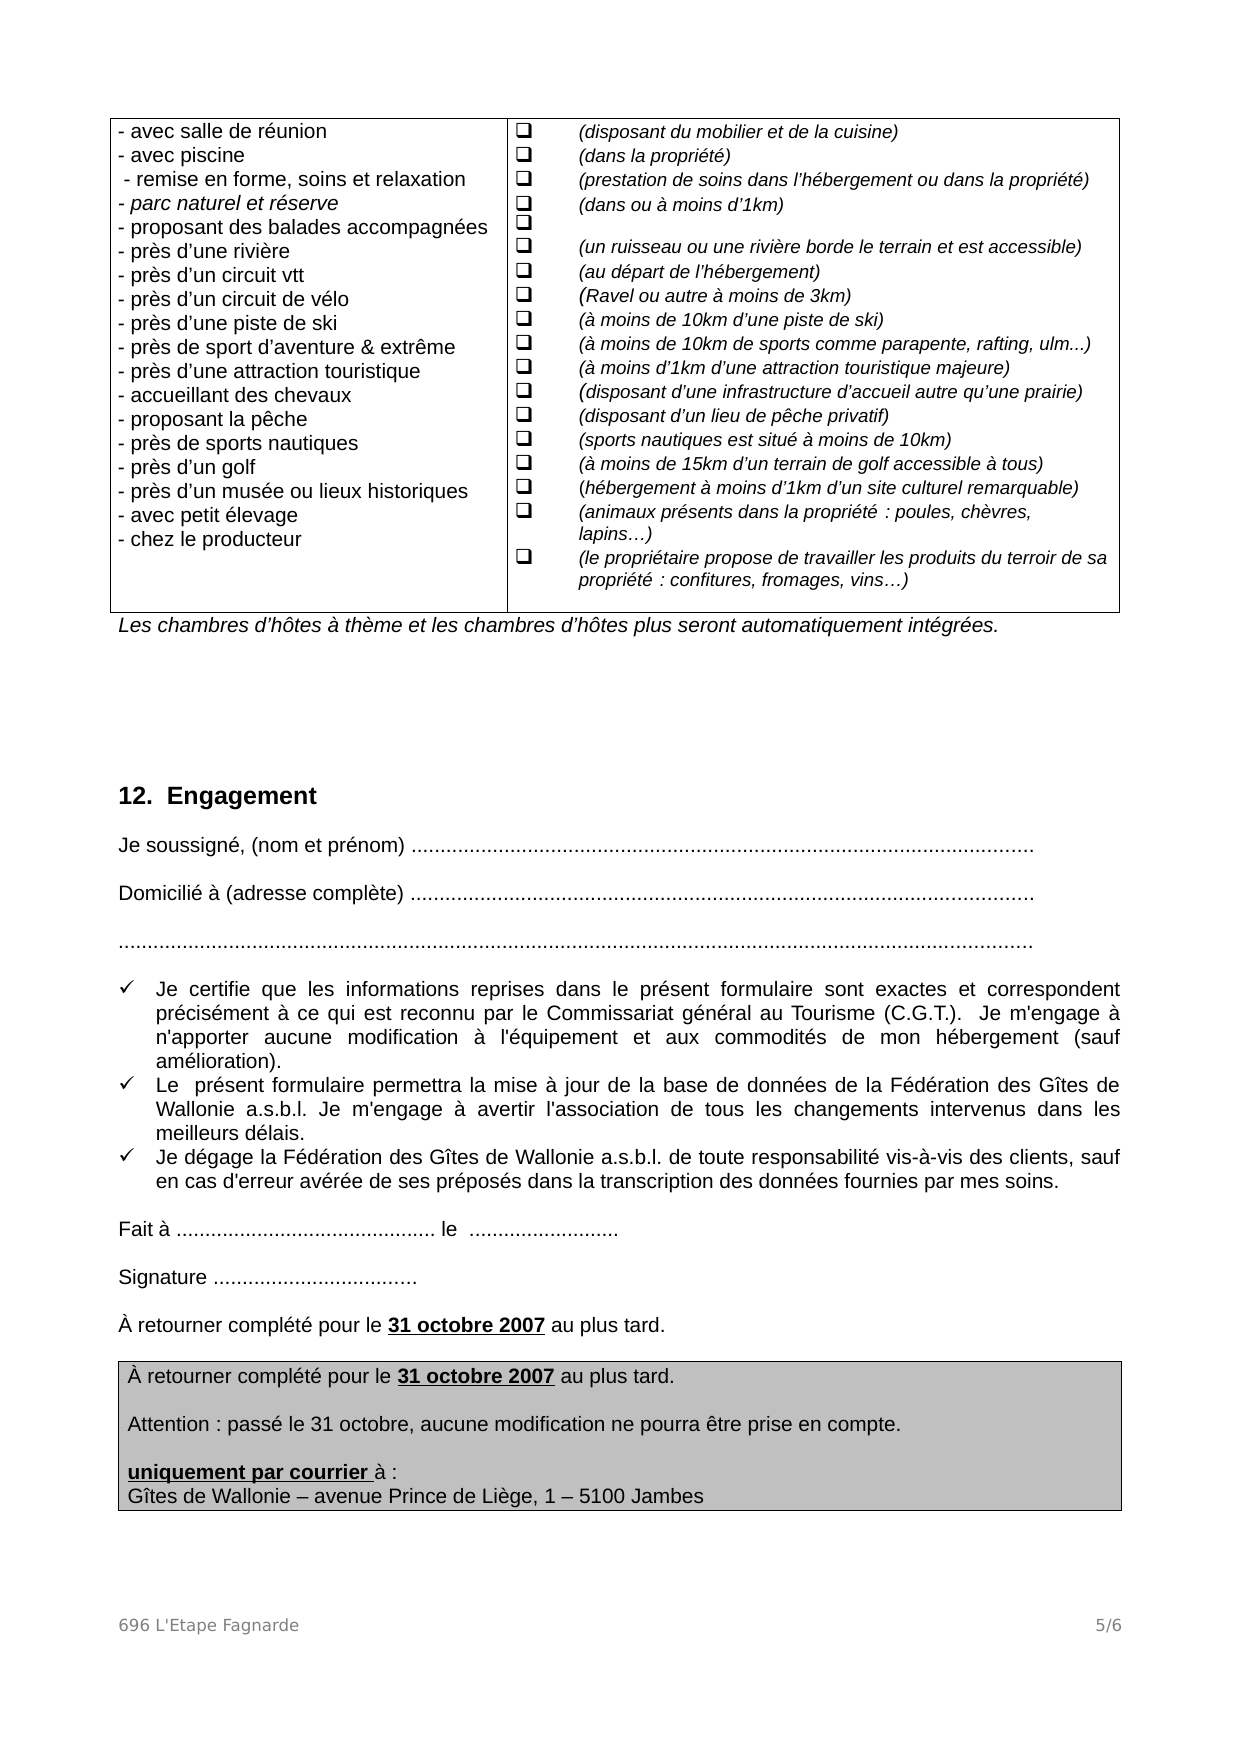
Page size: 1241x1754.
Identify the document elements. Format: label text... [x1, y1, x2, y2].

text À retourner complété pour le 31 octobre 2007 au plus tard. [118, 1313, 1122, 1337]
text Gîtes de Wallonie – avenue Prince de Liège, 1 – 5100 Jambes [119, 1481, 1121, 1510]
text  Le présent formulaire permettra la mise à jour de la base de données de la Fédération des Gîtes de Wallonie a.s.b.l. Je m'engage à avertir l'association de tous les changements intervenus dans les meilleurs délais. [118, 1073, 1122, 1145]
text Attention : passé le 31 octobre, aucune modification ne pourra être prise en compte. [119, 1409, 1121, 1433]
text Fait à ............................................. le .......................... [118, 1217, 1122, 1241]
table_header - avec salle de réunion - avec piscine - remise en forme, soins et relaxation - parc naturel et réserve - proposant des balades accompagnées - près d’une rivière - près d’un circuit vtt - près d’un circuit de vélo - près d’une piste de ski - près de sport d’aventure & extrême - près d’une attraction touristique - accueillant des chevaux - proposant la pêche - près de sports nautiques - près d’un golf - près d’un musée ou lieux historiques - avec petit élevage - chez le producteur [111, 119, 507, 612]
text  Je certifie que les informations reprises dans le présent formulaire sont exactes et correspondent précisément à ce qui est reconnu par le Commissariat général au Tourisme (C.G.T.). Je m'engage à n'apporter aucune modification à l'équipement et aux commodités de mon hébergement (sauf amélioration). [118, 977, 1122, 1073]
text Signature [118, 1265, 1122, 1289]
text Domicilié à (adresse complète) [118, 881, 1122, 905]
table_header  (disposant du mobilier et de la cuisine)  (dans la propriété)  (prestation de soins dans l’hébergement ou dans la propriété)  (dans ou à moins d’1km)   (un ruisseau ou une rivière borde le terrain et est accessible)  (au départ de l’hébergement)  (Ravel ou autre à moins de 3km)  (à moins de 10km d’une piste de ski)  (à moins de 10km de sports comme parapente, rafting, ulm...)  (à moins d’1km d’une attraction touristique majeure)  (disposant d’une infrastructure d’accueil autre qu’une prairie)  (disposant d’un lieu de pêche privatif)  (sports nautiques est situé à moins de 10km)  (à moins de 15km d’un terrain de golf accessible à tous)  (hébergement à moins d’1km d’un site culturel remarquable)  (animaux présents dans la propriété : poules, chèvres, lapins…)  (le propriétaire propose de travailler les produits du terroir de sa propriété : confitures, fromages, vins…) [508, 119, 1119, 612]
text Je soussigné, (nom et prénom) [118, 833, 1122, 857]
text  Je dégage la Fédération des Gîtes de Wallonie a.s.b.l. de toute responsabilité vis-à-vis des clients, sauf en cas d'erreur avérée de ses préposés dans la transcription des données fournies par mes soins. [118, 1145, 1122, 1193]
text uniquement par courrier à : [119, 1457, 1121, 1481]
text Les chambres d’hôtes à thème et les chambres d’hôtes plus seront automatiquement intégrées. [118, 613, 1122, 637]
text 12. Engagement [118, 781, 1122, 809]
text À retourner complété pour le 31 octobre 2007 au plus tard. [119, 1362, 1121, 1385]
